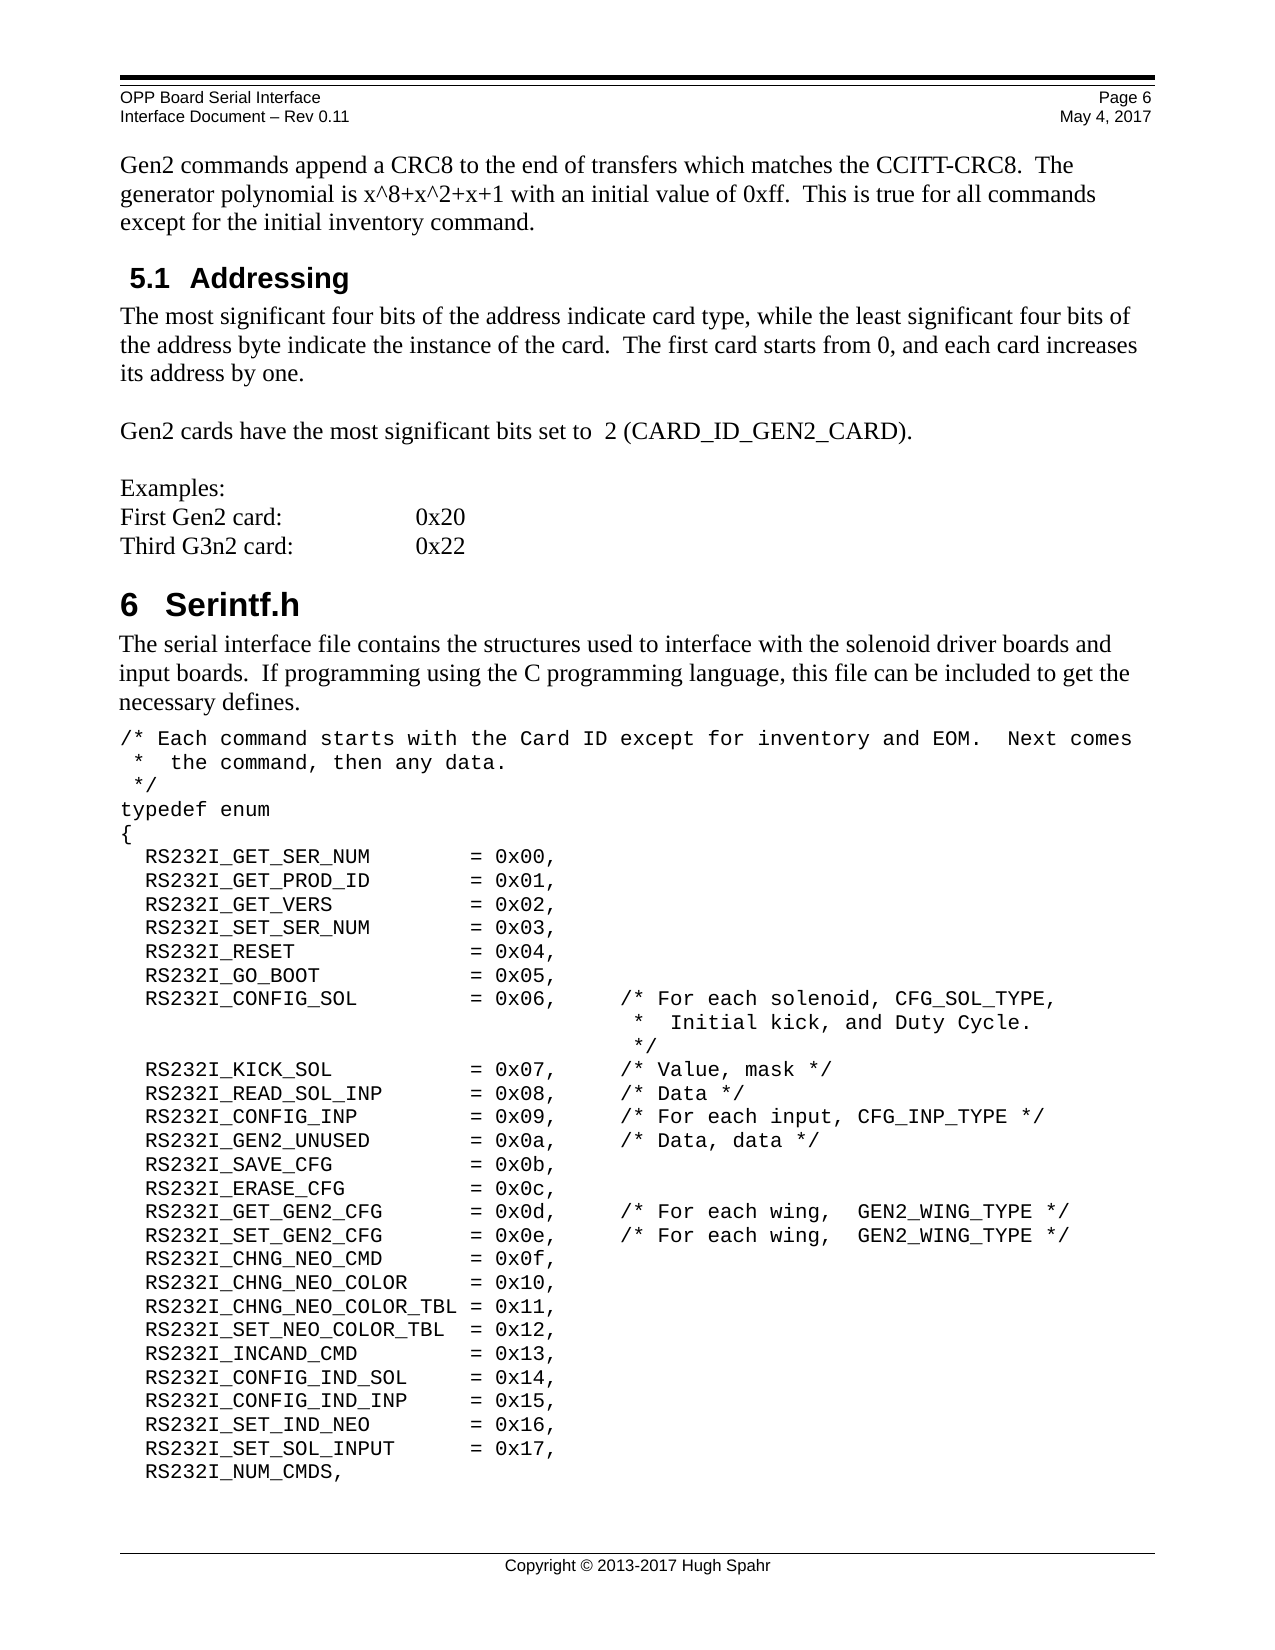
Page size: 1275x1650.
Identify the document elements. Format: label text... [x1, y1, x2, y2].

text RS232I_ERASE_CFG = 0x0c, [120, 1177, 1155, 1201]
text RS232I_SET_SER_NUM = 0x03, [120, 917, 1155, 941]
text RS232I_CHNG_NEO_COLOR = 0x10, [120, 1272, 1155, 1296]
text RS232I_INCAND_CMD = 0x13, [120, 1343, 1155, 1367]
text RS232I_GET_VERS = 0x02, [120, 894, 1155, 917]
text RS232I_NUM_CMDS, [120, 1461, 1155, 1485]
text RS232I_SET_NEO_COLOR_TBL = 0x12, [120, 1319, 1155, 1343]
text RS232I_GO_BOOT = 0x05, [120, 965, 1155, 988]
text RS232I_READ_SOL_INP = 0x08, /* Data */ [120, 1083, 1155, 1107]
text RS232I_GET_SER_NUM = 0x00, [120, 846, 1155, 870]
text * Initial kick, and Duty Cycle. [120, 1012, 1155, 1036]
text * the command, then any data. [120, 752, 1155, 776]
text Examples: [120, 473, 1155, 502]
text RS232I_CONFIG_SOL = 0x06, /* For each solenoid, CFG_SOL_TYPE, [120, 988, 1155, 1012]
text */ [120, 1036, 1155, 1059]
text RS232I_GET_PROD_ID = 0x01, [120, 870, 1155, 894]
text { [120, 823, 1155, 846]
text RS232I_CONFIG_INP = 0x09, /* For each input, CFG_INP_TYPE */ [120, 1107, 1155, 1130]
text RS232I_RESET = 0x04, [120, 941, 1155, 965]
text RS232I_SAVE_CFG = 0x0b, [120, 1154, 1155, 1177]
text RS232I_KICK_SOL = 0x07, /* Value, mask */ [120, 1059, 1155, 1083]
text Gen2 cards have the most significant bits set to 2 (CARD_ID_GEN2_CARD). [120, 416, 1155, 445]
text RS232I_GEN2_UNUSED = 0x0a, /* Data, data */ [120, 1130, 1155, 1154]
text /* Each command starts with the Card ID except for inventory and EOM. Next comes [120, 728, 1155, 752]
subtitle Serintf.h [120, 585, 1155, 623]
text RS232I_SET_IND_NEO = 0x16, [120, 1414, 1155, 1438]
text The most significant four bits of the address indicate card type, while the least significant four bits of the address byte indicate the instance of the card. The first card starts from 0, and each card increases its address by one. [120, 301, 1155, 387]
text typedef enum [120, 799, 1155, 823]
text */ [120, 776, 1155, 799]
text RS232I_CONFIG_IND_SOL = 0x14, [120, 1367, 1155, 1390]
text Third G3n2 card: 0x22 [120, 531, 1155, 560]
subtitle Addressing [129, 261, 1155, 295]
text RS232I_CHNG_NEO_COLOR_TBL = 0x11, [120, 1296, 1155, 1319]
text RS232I_SET_GEN2_CFG = 0x0e, /* For each wing, GEN2_WING_TYPE */ [120, 1225, 1155, 1248]
text RS232I_CHNG_NEO_CMD = 0x0f, [120, 1248, 1155, 1272]
text First Gen2 card: 0x20 [120, 502, 1155, 531]
text The serial interface file contains the structures used to interface with the solenoid driver boards and input boards. If programming using the C programming language, this file can be included to get the necessary defines. [118, 629, 1155, 716]
text RS232I_CONFIG_IND_INP = 0x15, [120, 1390, 1155, 1414]
text Gen2 commands append a CRC8 to the end of transfers which matches the CCITT-CRC8. The generator polynomial is x^8+x^2+x+1 with an initial value of 0xff. This is true for all commands except for the initial inventory command. [120, 150, 1155, 236]
text RS232I_GET_GEN2_CFG = 0x0d, /* For each wing, GEN2_WING_TYPE */ [120, 1201, 1155, 1225]
text RS232I_SET_SOL_INPUT = 0x17, [120, 1438, 1155, 1461]
